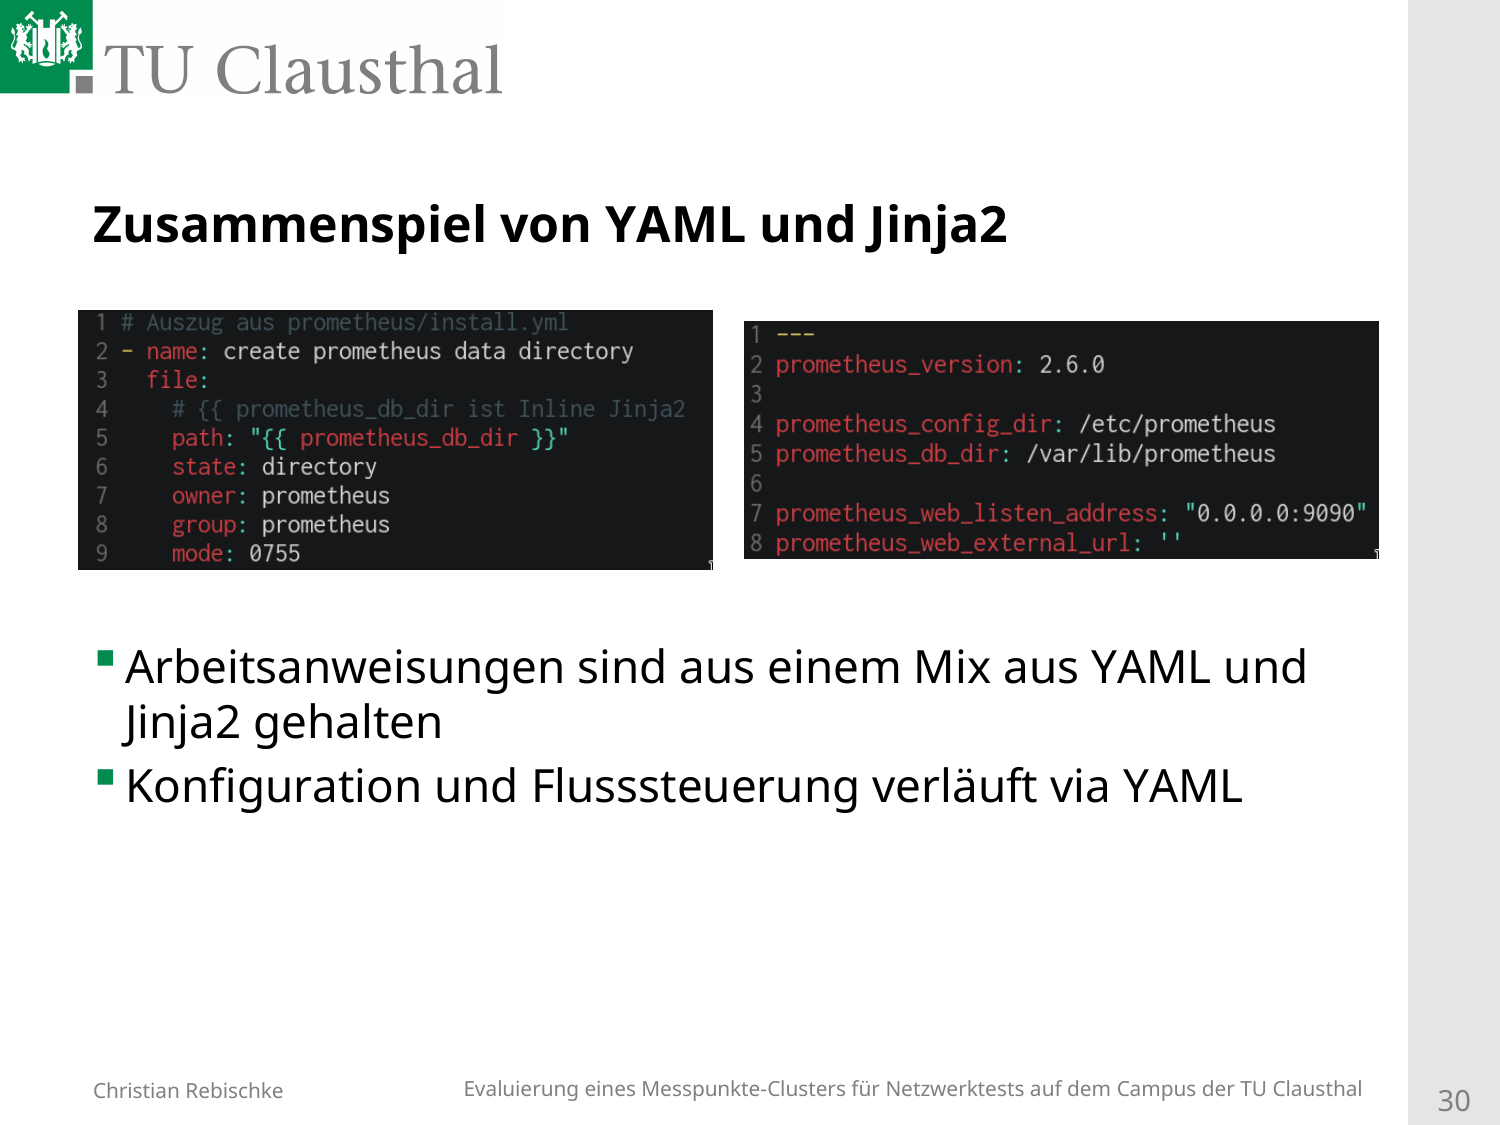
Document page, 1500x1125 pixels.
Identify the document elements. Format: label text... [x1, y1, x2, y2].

list Arbeitsanweisungen sind aus einem Mix aus YAML und Jinja2 gehalten Konfiguration und Flusssteuerung verläuft via YAML [78, 629, 1379, 949]
picture [78, 289, 713, 591]
title Zusammenspiel von YAML und Jinja2 [79, 184, 1375, 279]
picture [0, 0, 502, 94]
picture [744, 306, 1379, 574]
